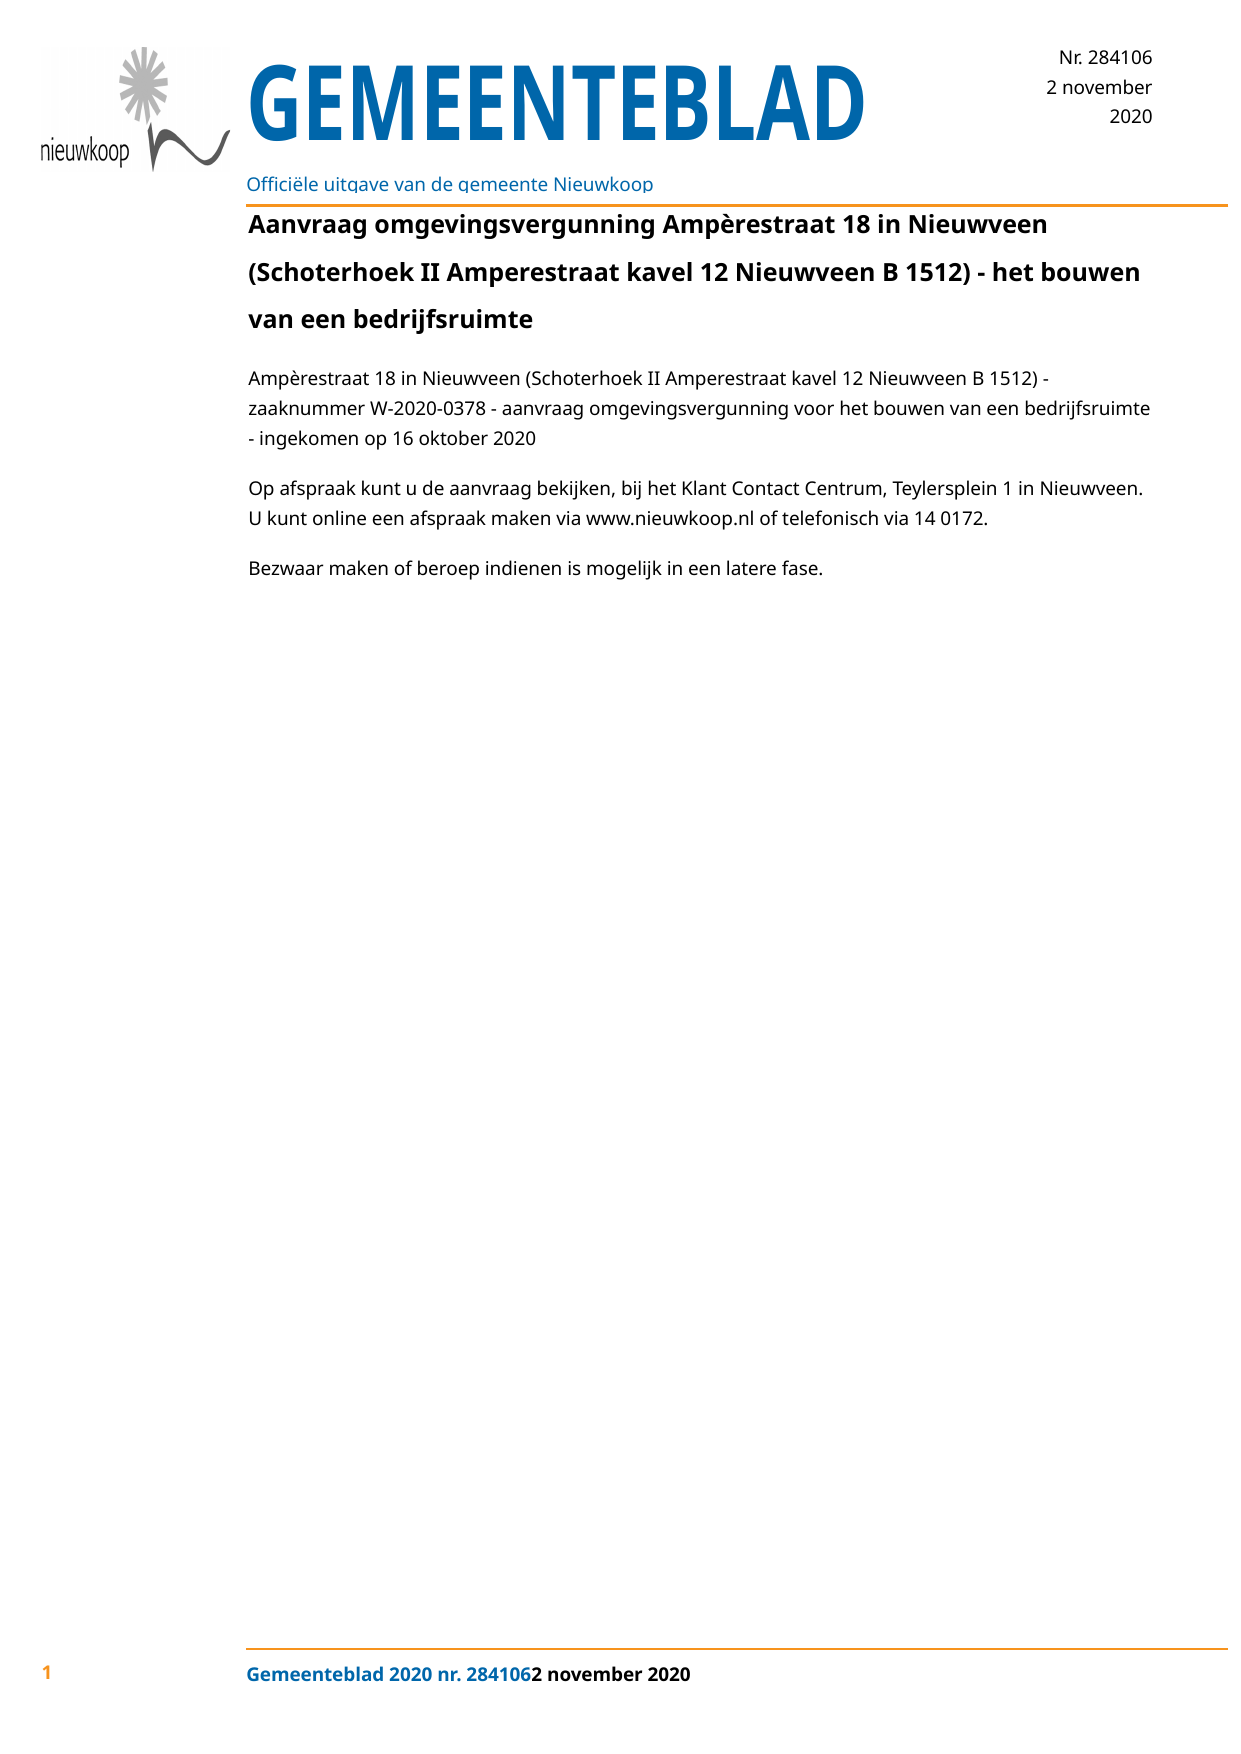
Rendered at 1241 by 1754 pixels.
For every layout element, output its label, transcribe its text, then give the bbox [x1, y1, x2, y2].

text Ampèrestraat 18 in Nieuwveen (Schoterhoek II Amperestraat kavel 12 Nieuwveen B 1512) - zaaknummer W-2020-0378 - aanvraag omgevingsvergunning voor het bouwen van een bedrijfsruimte - ingekomen op 16 oktober 2020 [248, 366, 1152, 450]
text Aanvraag omgevingsvergunning Ampèrestraat 18 in Nieuwveen (Schoterhoek II Amperestraat kavel 12 Nieuwveen B 1512) - het bouwen van een bedrijfsruimte [248, 207, 1152, 336]
text Op afspraak kunt u de aanvraag bekijken, bij het Klant Contact Centrum, Teylersplein 1 in Nieuwveen. U kunt online een afspraak maken via www.nieuwkoop.nl of telefonisch via 14 0172. [248, 475, 1152, 530]
text Bezwaar maken of beroep indienen is mogelijk in een latere fase. [248, 555, 1152, 581]
picture [41, 47, 231, 172]
